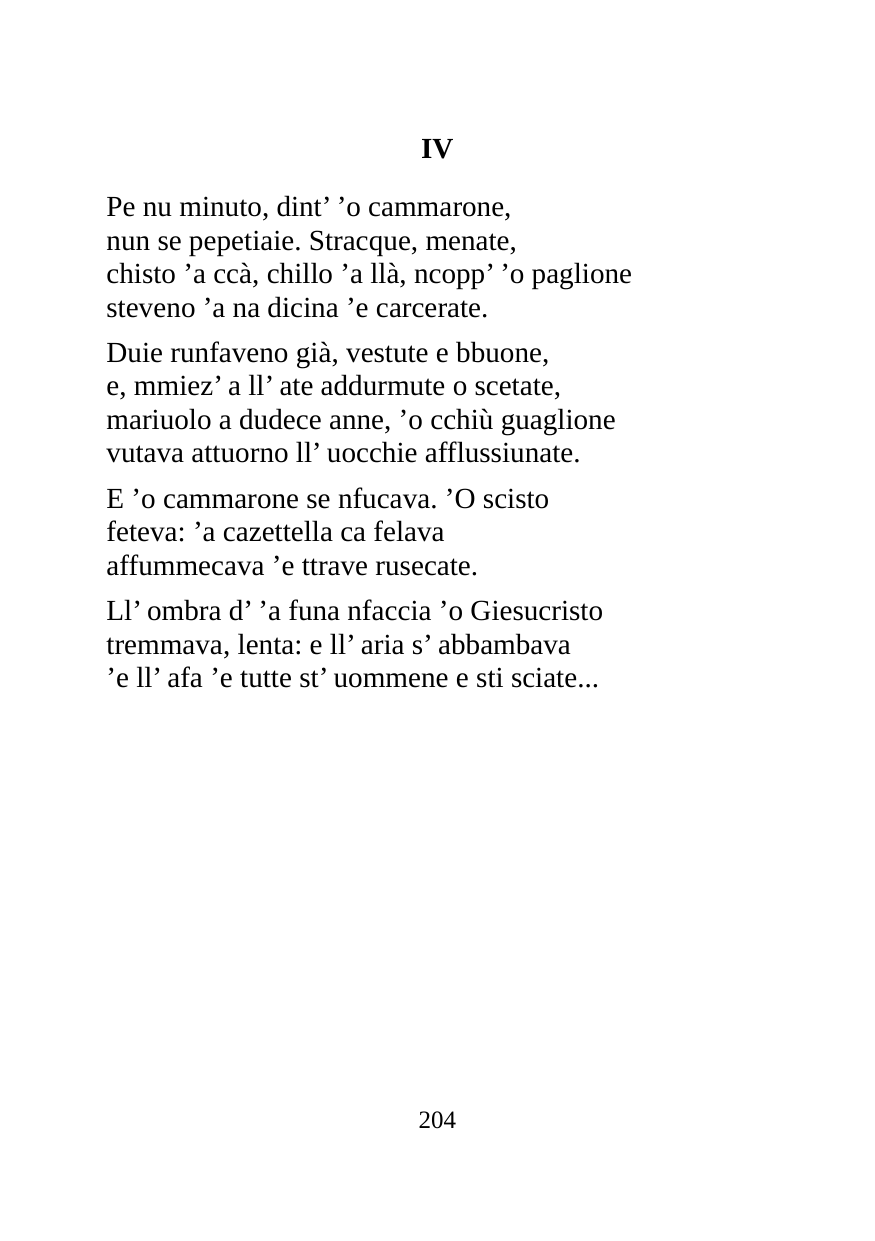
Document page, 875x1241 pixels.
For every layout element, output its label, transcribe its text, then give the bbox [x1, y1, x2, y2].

text steveno ’a na dicina ’e carcerate. [106, 290, 768, 323]
text ’e ll’ afa ’e tutte st’ uommene e sti sciate... [106, 660, 768, 694]
text mariuolo a dudece anne, ’o cchiù guaglione [106, 402, 768, 436]
subtitle IV [106, 131, 768, 165]
text E ’o cammarone se nfucava. ’O scisto [106, 481, 768, 514]
text tremmava, lenta: e ll’ aria s’ abbambava [106, 627, 768, 660]
text affummecava ’e ttrave rusecate. [106, 548, 768, 582]
text chisto ’a ccà, chillo ’a llà, ncopp’ ’o paglione [106, 256, 768, 290]
text feteva: ’a cazettella ca felava [106, 514, 768, 548]
text vutava attuorno ll’ uocchie afflussiunate. [106, 436, 768, 469]
text nun se pepetiaie. Stracque, menate, [106, 223, 768, 256]
text Duie runfaveno già, vestute e bbuone, [106, 335, 768, 368]
text Ll’ ombra d’ ’a funa nfaccia ’o Giesucristo [106, 593, 768, 627]
text Pe nu minuto, dint’ ’o cammarone, [106, 189, 768, 223]
text e, mmiez’ a ll’ ate addurmute o scetate, [106, 368, 768, 402]
